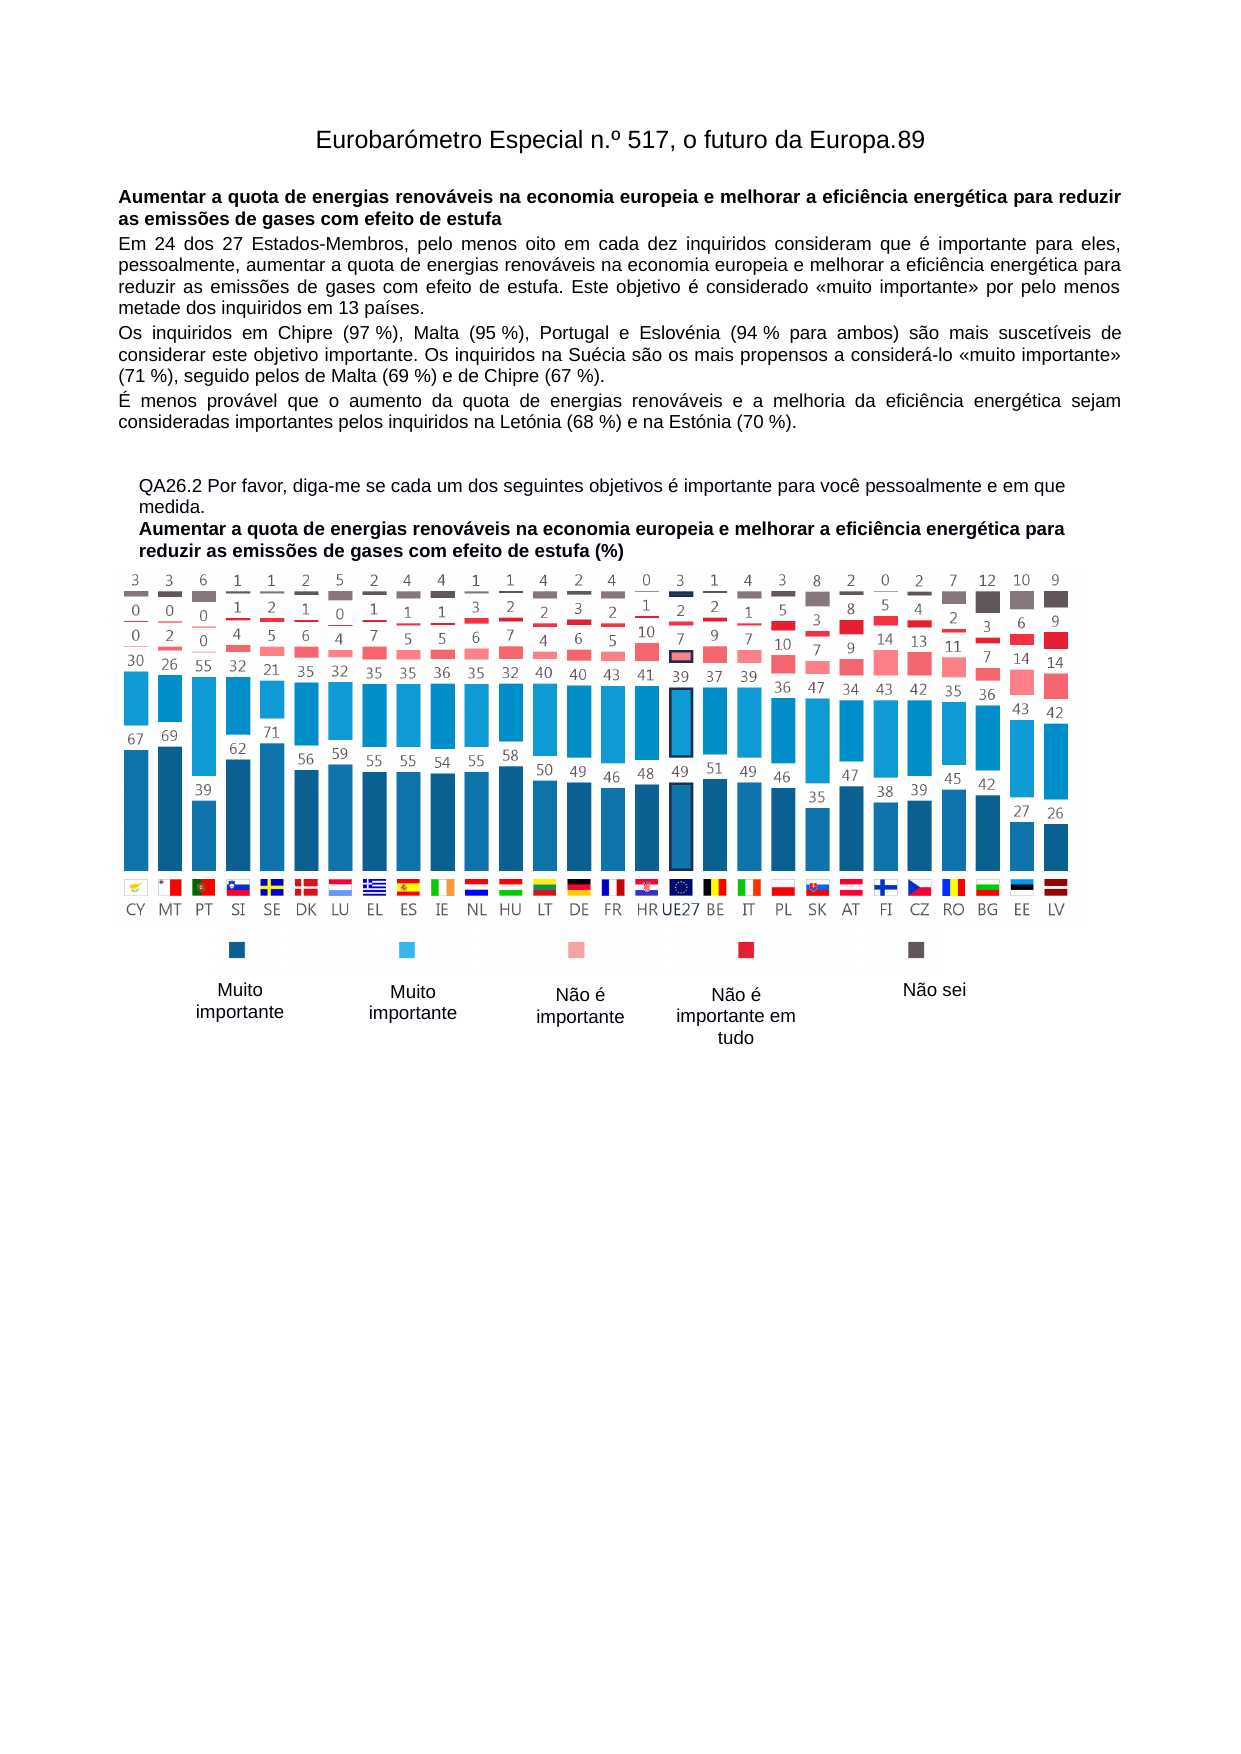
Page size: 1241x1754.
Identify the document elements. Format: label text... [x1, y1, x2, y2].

text Os inquiridos em Chipre (97 %), Malta (95 %), Portugal e Eslovénia (94 % para ambos) são mais suscetíveis de considerar este objetivo importante. Os inquiridos na Suécia são os mais propensos a considerá-lo «muito importante» (71 %), seguido pelos de Malta (69 %) e de Chipre (67 %). [118, 322, 1122, 387]
text Em 24 dos 27 Estados-Membros, pelo menos oito em cada dez inquiridos consideram que é importante para eles, pessoalmente, aumentar a quota de energias renováveis na economia europeia e melhorar a eficiência energética para reduzir as emissões de gases com efeito de estufa. Este objetivo é considerado «muito importante» por pelo menos metade dos inquiridos em 13 países. [118, 232, 1122, 319]
text É menos provável que o aumento da quota de energias renováveis e a melhoria da eficiência energética sejam consideradas importantes pelos inquiridos na Letónia (68 %) e na Estónia (70 %). [118, 390, 1122, 433]
text Aumentar a quota de energias renováveis na economia europeia e melhorar a eficiência energética para reduzir as emissões de gases com efeito de estufa [118, 186, 1122, 229]
picture [210, 922, 943, 973]
picture [118, 569, 1081, 921]
